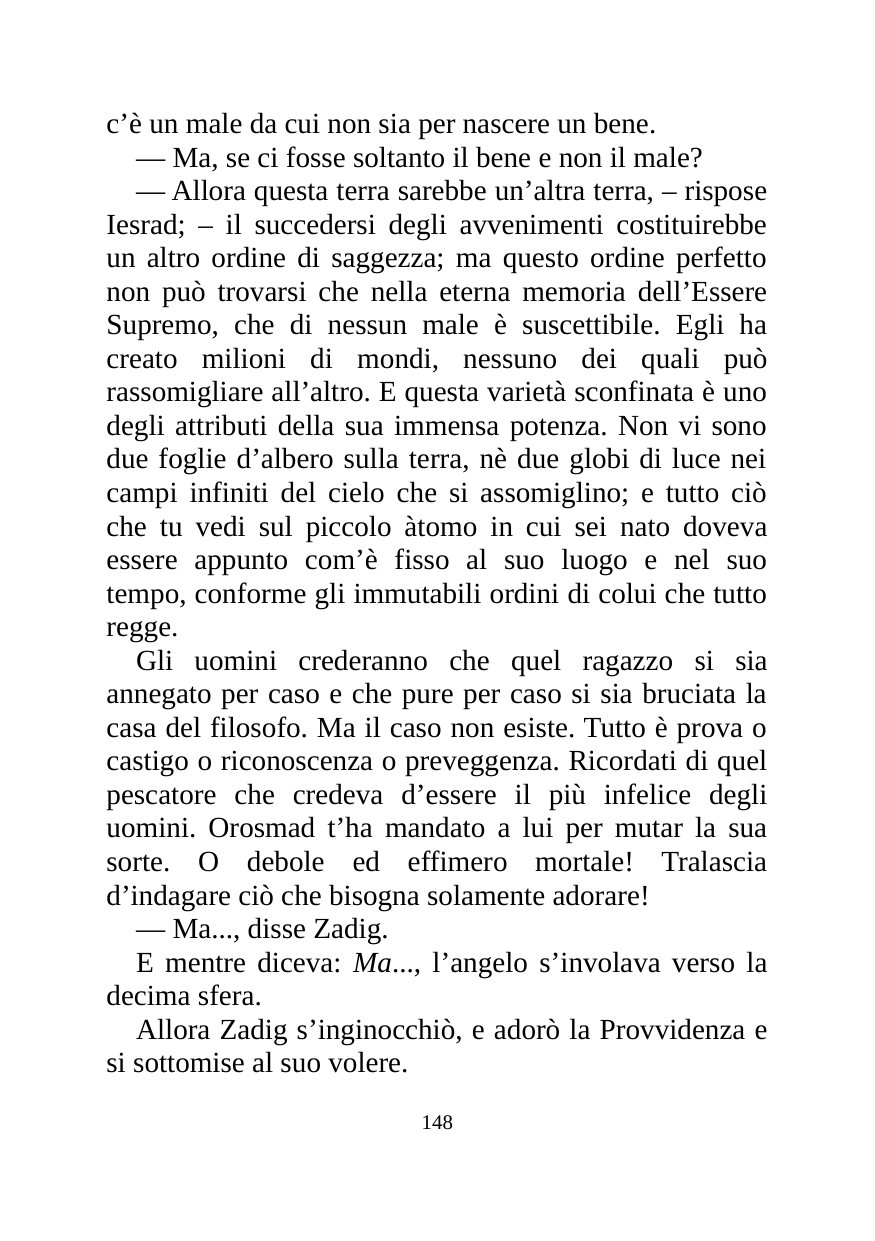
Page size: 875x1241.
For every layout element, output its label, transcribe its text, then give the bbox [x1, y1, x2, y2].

text E mentre diceva: Ma..., l’angelo s’involava verso la decima sfera. [106, 945, 768, 1012]
text — Ma, se ci fosse soltanto il bene e non il male? [106, 140, 768, 173]
text Allora Zadig s’inginocchiò, e adorò la Provvidenza e si sottomise al suo volere. [106, 1012, 768, 1079]
text — Allora questa terra sarebbe un’altra terra, – rispose Iesrad; – il succedersi degli avvenimenti costituirebbe un altro ordine di saggezza; ma questo ordine perfetto non può trovarsi che nella eterna memoria dell’Essere Supremo, che di nessun male è suscettibile. Egli ha creato milioni di mondi, nessuno dei quali può rassomigliare all’altro. E questa varietà sconfinata è uno degli attributi della sua immensa potenza. Non vi sono due foglie d’albero sulla terra, nè due globi di luce nei campi infiniti del cielo che si assomiglino; e tutto ciò che tu vedi sul piccolo àtomo in cui sei nato doveva essere appunto com’è fisso al suo luogo e nel suo tempo, conforme gli immutabili ordini di colui che tutto regge. [106, 173, 768, 643]
text Gli uomini crederanno che quel ragazzo si sia annegato per caso e che pure per caso si sia bruciata la casa del filosofo. Ma il caso non esiste. Tutto è prova o castigo o riconoscenza o preveggenza. Ricordati di quel pescatore che credeva d’essere il più infelice degli uomini. Orosmad t’ha mandato a lui per mutar la sua sorte. O debole ed effimero mortale! Tralascia d’indagare ciò che bisogna solamente adorare! [106, 643, 768, 911]
text — Ma..., disse Zadig. [106, 911, 768, 945]
text c’è un male da cui non sia per nascere un bene. [106, 106, 768, 140]
